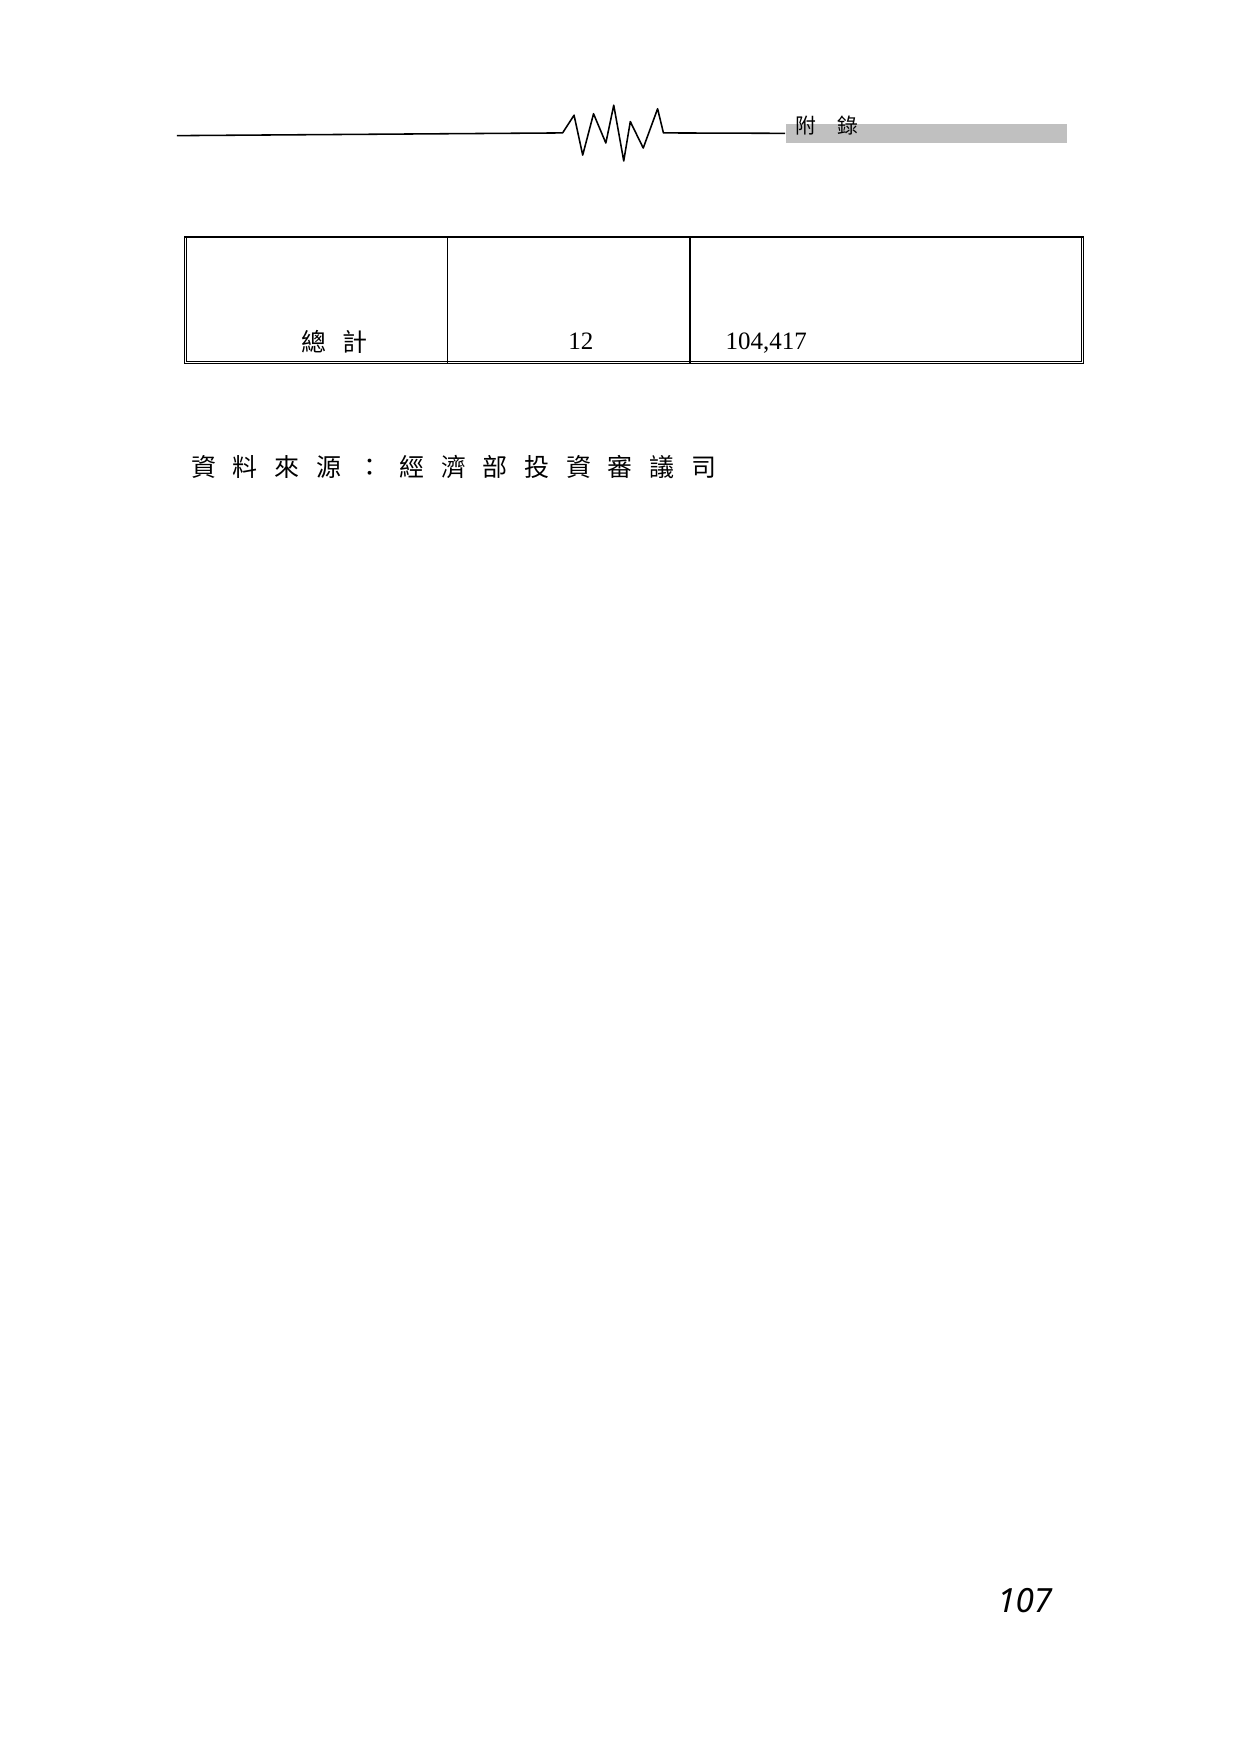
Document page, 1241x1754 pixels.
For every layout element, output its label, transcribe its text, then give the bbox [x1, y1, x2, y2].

table_cell 12 [448, 238, 689, 361]
text 資料來源：經濟部投資審議司 [183, 424, 1058, 486]
table_cell 總計 [187, 238, 447, 361]
table_cell 104,417 [691, 238, 1081, 361]
